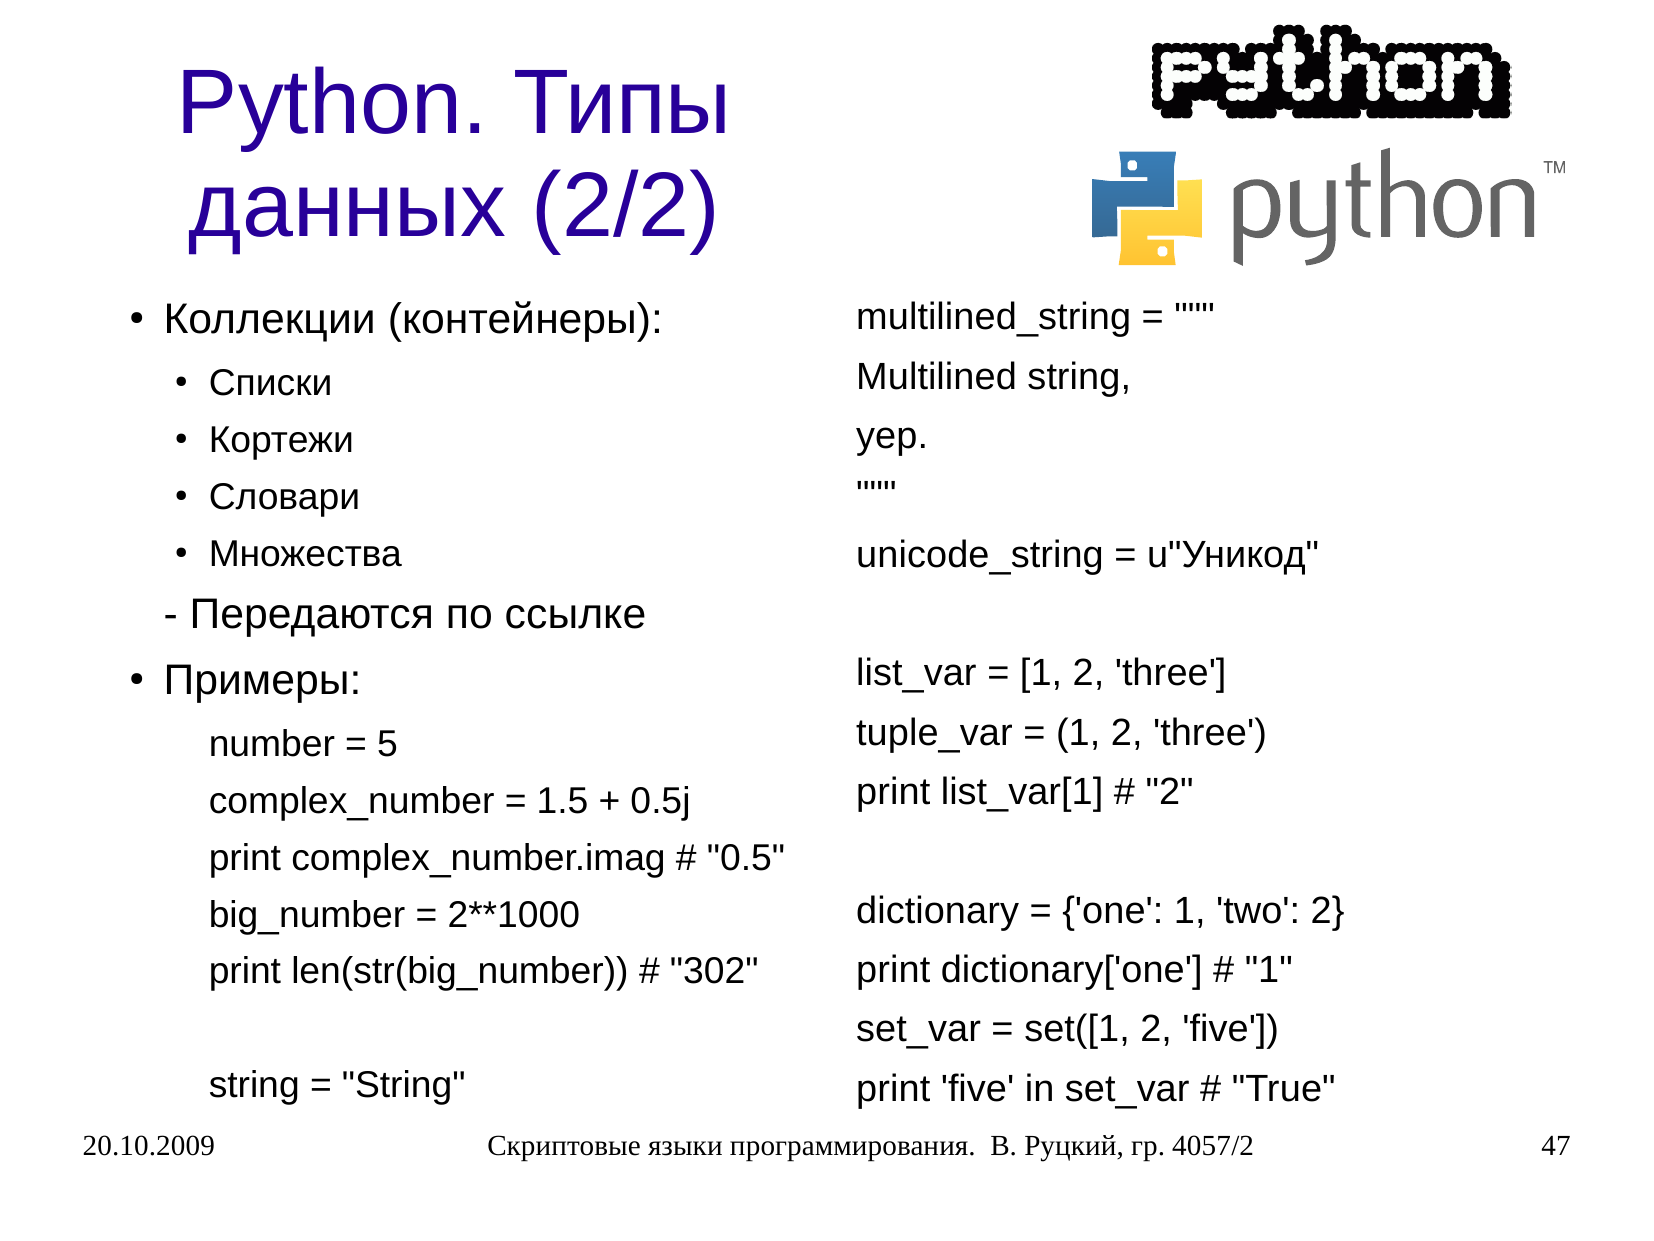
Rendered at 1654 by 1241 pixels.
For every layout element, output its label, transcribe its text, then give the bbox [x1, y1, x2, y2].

list Коллекции (контейнеры): Списки Кортежи Словари Множества - Передаются по ссылке Примеры: number = 5 complex_number = 1.5 + 0.5j print complex_number.imag # "0.5" big_number = 2**1000 print len(str(big_number)) # "302" string = "String" [118, 295, 845, 1114]
picture [1092, 147, 1565, 266]
title Python. Типы данных (2/2) [82, 49, 827, 257]
list multilined_string = """ Multilined string, yep. """ unicode_string = u"Уникод" list_var = [1, 2, 'three'] tuple_var = (1, 2, 'three') print list_var[1] # "2" dictionary = {'one': 1, 'two': 2} print dictionary['one'] # "1" set_var = set([1, 2, 'five']) print 'five' in set_var # "True" [856, 295, 1583, 1114]
picture [1151, 24, 1512, 119]
